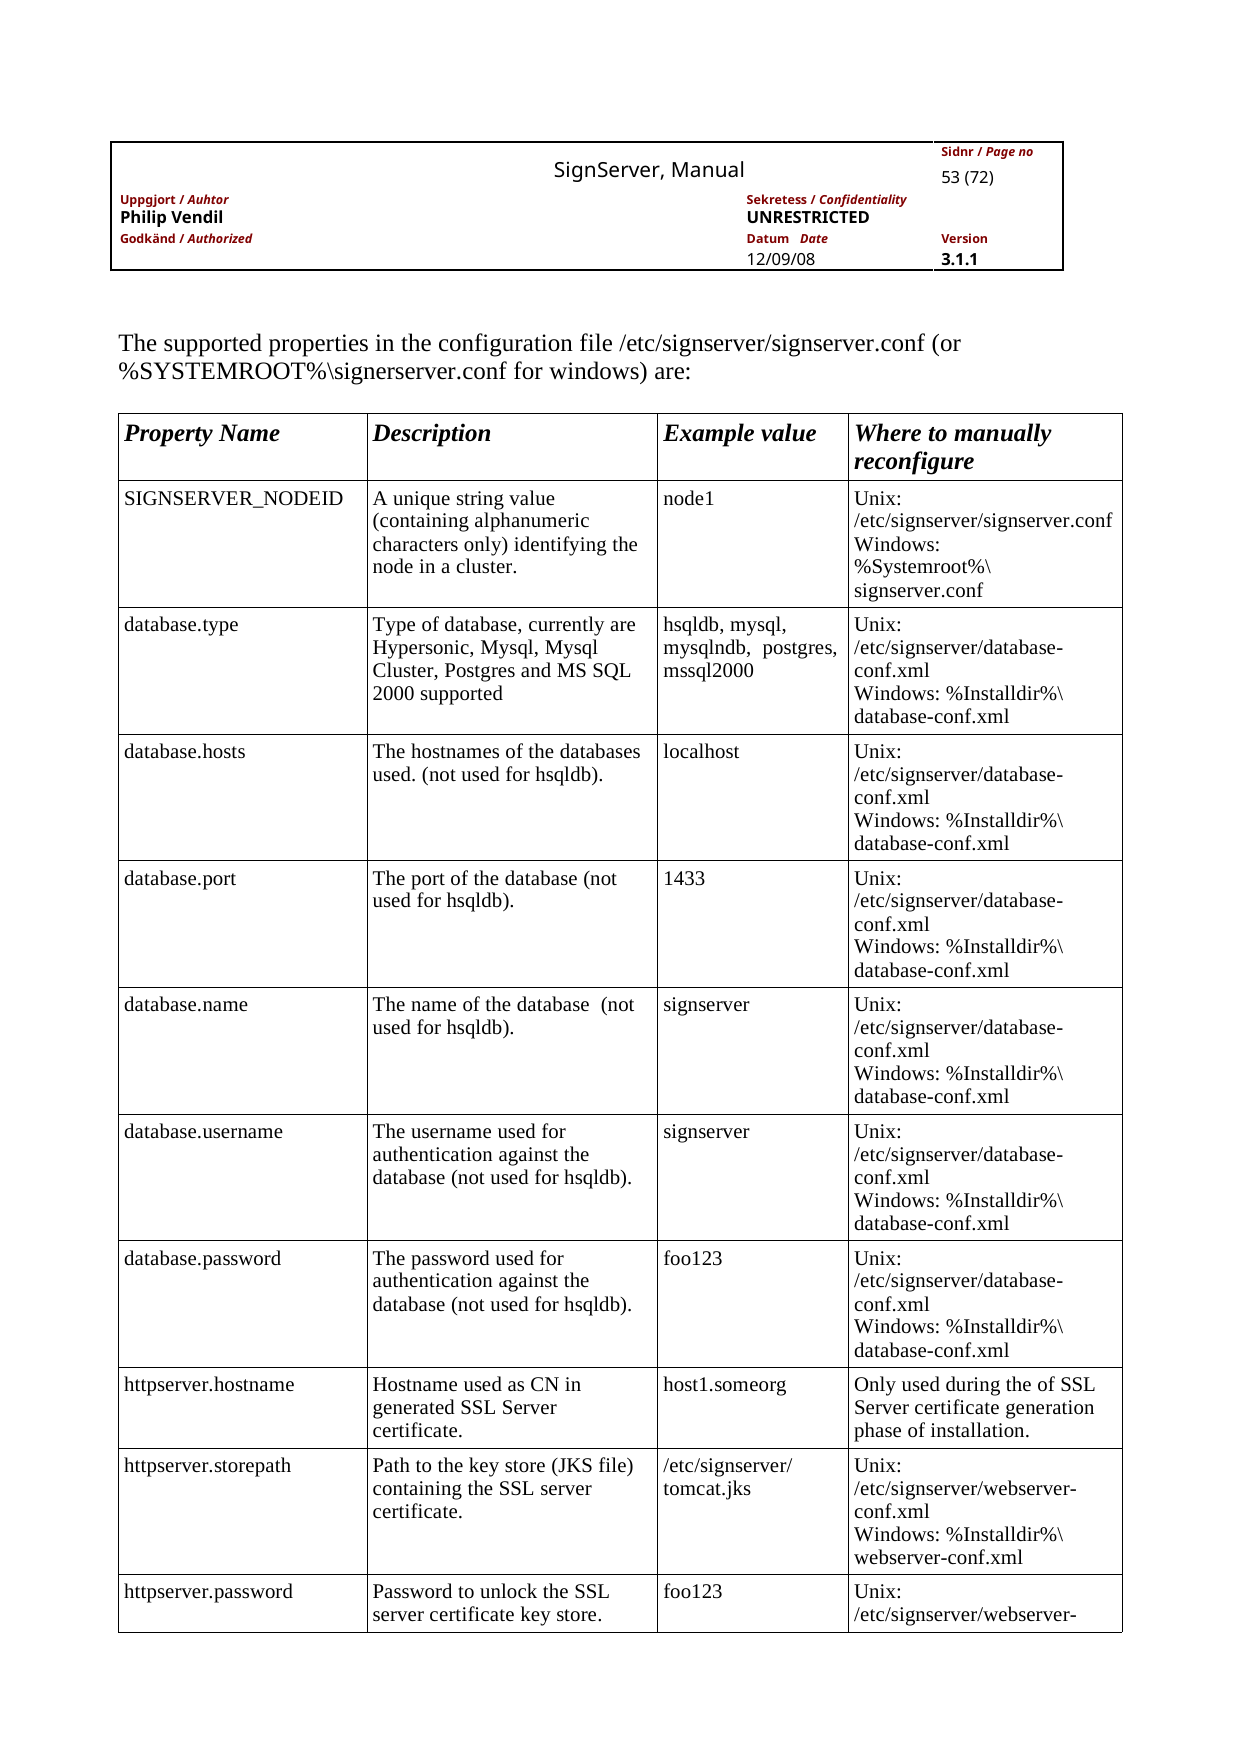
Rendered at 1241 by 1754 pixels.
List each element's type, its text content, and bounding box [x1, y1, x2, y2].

table_header Property Name [119, 414, 367, 480]
table_cell Password to unlock the SSL server certificate key store. [368, 1575, 657, 1632]
table_cell foo123 [658, 1575, 848, 1632]
table_cell database.password [119, 1241, 367, 1367]
table_cell httpserver.password [119, 1575, 367, 1632]
table_cell Hostname used as CN in generated SSL Server certificate. [368, 1368, 657, 1448]
table_cell foo123 [658, 1241, 848, 1367]
table_cell The hostnames of the databases used. (not used for hsqldb). [368, 735, 657, 860]
table_cell Only used during the of SSL Server certificate generation phase of installation. [849, 1368, 1122, 1448]
table_cell A unique string value (containing alphanumeric characters only) identifying the node in a cluster. [368, 481, 657, 607]
table_cell Type of database, currently are Hypersonic, Mysql, Mysql Cluster, Postgres and MS SQL 2000 supported [368, 608, 657, 734]
table_cell Unix: /etc/signserver/webserver-conf.xml Windows: %Installdir%\webserver-conf.xml [849, 1449, 1122, 1574]
table_header Description [368, 414, 657, 480]
table_cell SIGNSERVER_NODEID [119, 481, 367, 607]
table_cell Unix: /etc/signserver/database-conf.xml Windows: %Installdir%\database-conf.xml [849, 988, 1122, 1114]
text The supported properties in the configuration file /etc/signserver/signserver.conf (or %SYSTEMROOT%\signerserver.conf for windows) are: [118, 329, 1122, 385]
table_cell database.hosts [119, 735, 367, 860]
table_cell Unix: /etc/signserver/webserver- [849, 1575, 1122, 1632]
table_header Example value [658, 414, 848, 480]
table_cell signserver [658, 1115, 848, 1240]
table_cell hsqldb, mysql, mysqlndb, postgres, mssql2000 [658, 608, 848, 734]
table_cell database.port [119, 861, 367, 987]
table_cell Unix: /etc/signserver/database-conf.xml Windows: %Installdir%\database-conf.xml [849, 1115, 1122, 1240]
table_cell host1.someorg [658, 1368, 848, 1448]
table_cell localhost [658, 735, 848, 860]
table_cell database.name [119, 988, 367, 1114]
table_cell Path to the key store (JKS file) containing the SSL server certificate. [368, 1449, 657, 1574]
table_cell Unix: /etc/signserver/database-conf.xml Windows: %Installdir%\database-conf.xml [849, 1241, 1122, 1367]
table_cell The name of the database (not used for hsqldb). [368, 988, 657, 1114]
table_cell Unix: /etc/signserver/signserver.conf Windows: %Systemroot%\signserver.conf [849, 481, 1122, 607]
table_cell signserver [658, 988, 848, 1114]
table_cell Unix: /etc/signserver/database-conf.xml Windows: %Installdir%\database-conf.xml [849, 608, 1122, 734]
table_cell The password used for authentication against the database (not used for hsqldb). [368, 1241, 657, 1367]
table_cell Unix: /etc/signserver/database-conf.xml Windows: %Installdir%\database-conf.xml [849, 735, 1122, 860]
table_cell httpserver.storepath [119, 1449, 367, 1574]
table_cell The username used for authentication against the database (not used for hsqldb). [368, 1115, 657, 1240]
table_cell 1433 [658, 861, 848, 987]
table_cell /etc/signserver/tomcat.jks [658, 1449, 848, 1574]
table_cell Unix: /etc/signserver/database-conf.xml Windows: %Installdir%\database-conf.xml [849, 861, 1122, 987]
table_cell node1 [658, 481, 848, 607]
table_cell database.type [119, 608, 367, 734]
table_cell The port of the database (not used for hsqldb). [368, 861, 657, 987]
table_header Where to manually reconfigure [849, 414, 1122, 480]
table_cell httpserver.hostname [119, 1368, 367, 1448]
table_cell database.username [119, 1115, 367, 1240]
